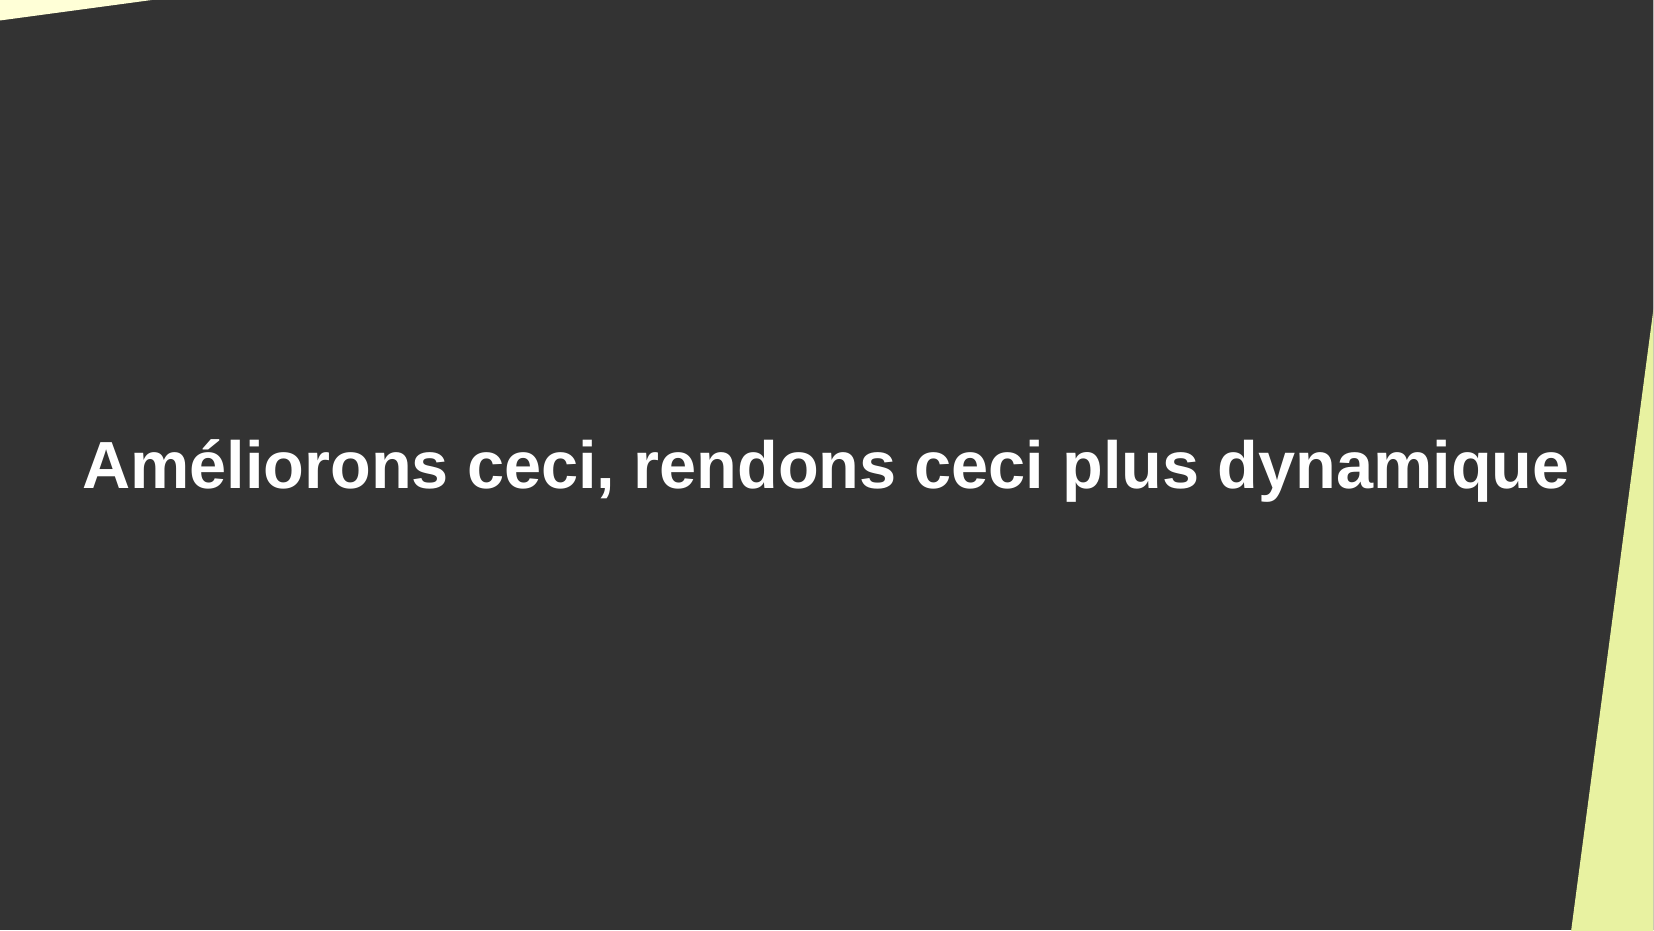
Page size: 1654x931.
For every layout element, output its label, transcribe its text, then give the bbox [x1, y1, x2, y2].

text_box Améliorons ceci, rendons ceci plus dynamique [23, 420, 1630, 510]
text_box [0, 0, 152, 21]
text_box [1571, 304, 1654, 931]
